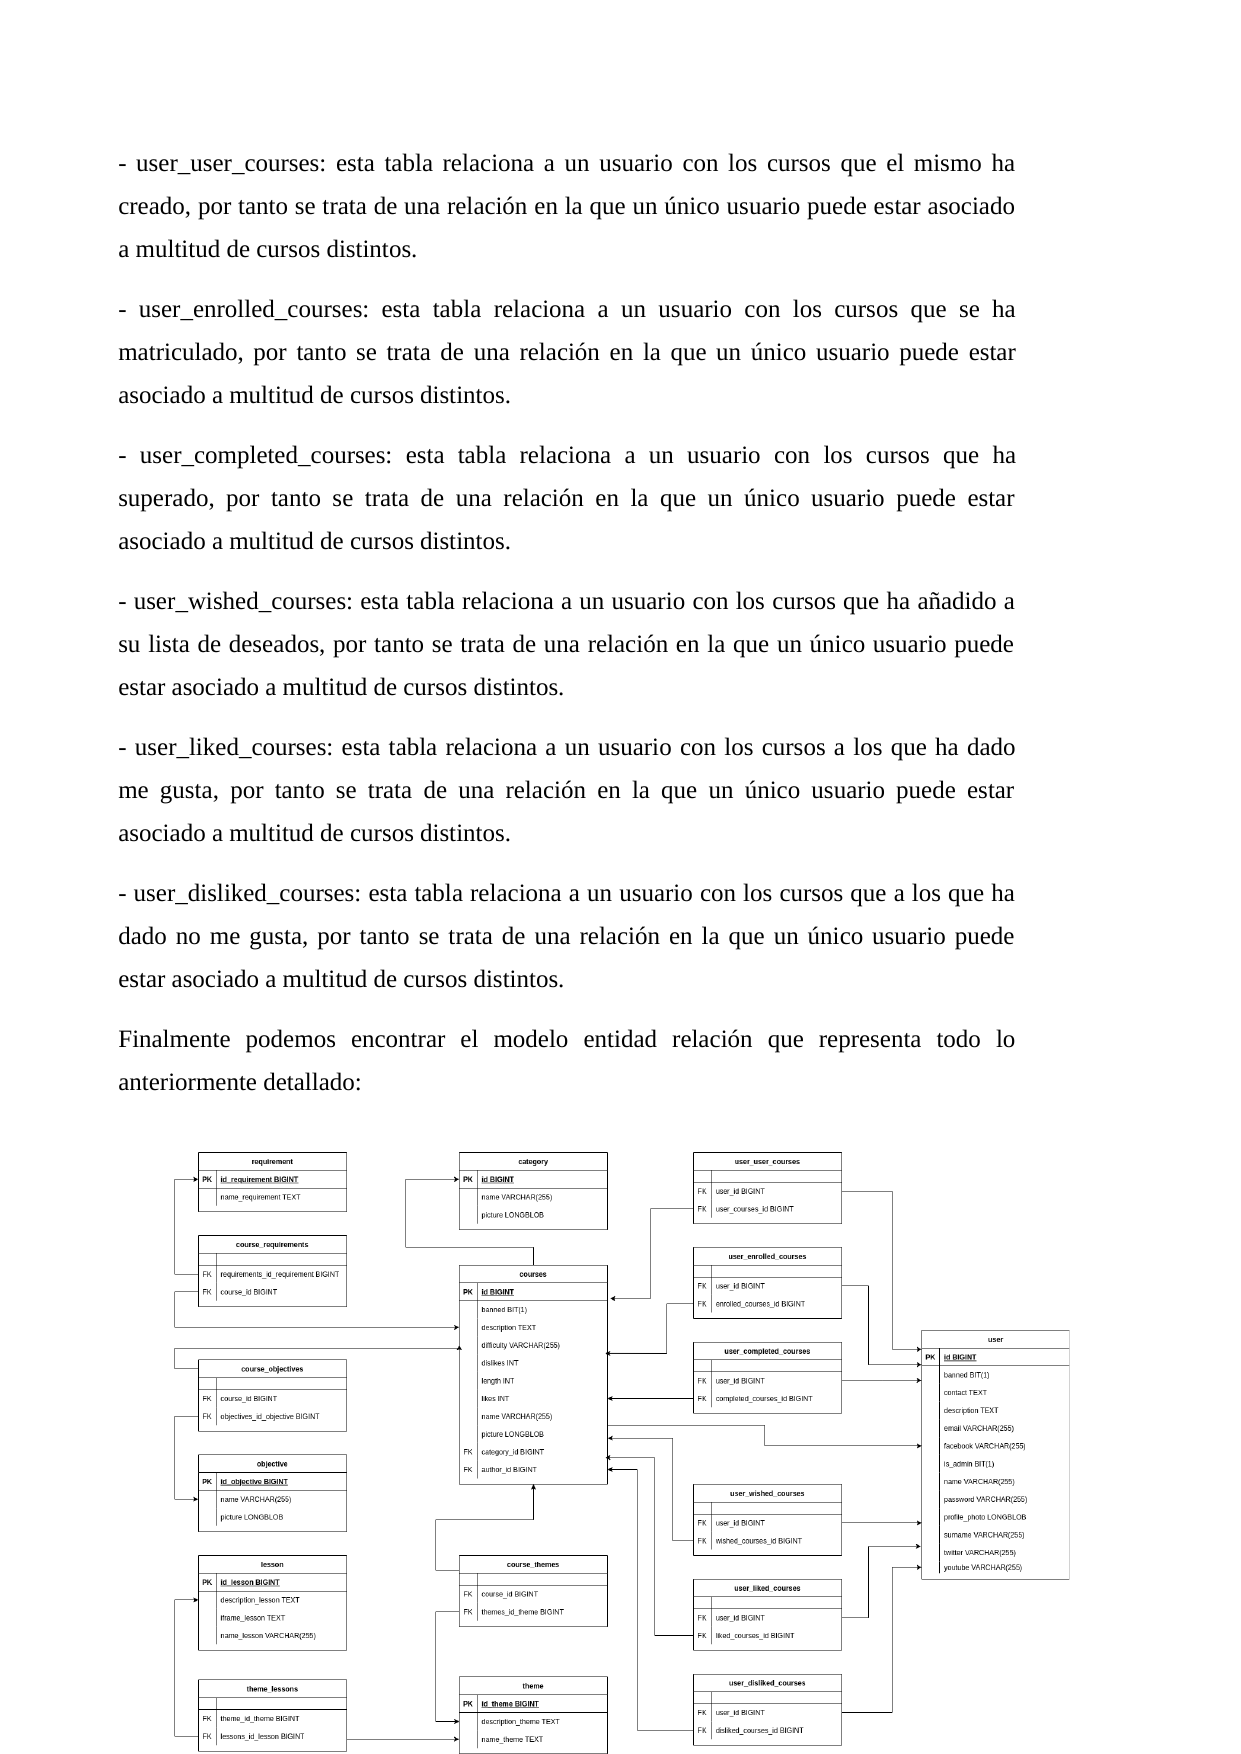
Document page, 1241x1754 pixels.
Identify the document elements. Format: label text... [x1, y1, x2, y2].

text - user_liked_courses: esta tabla relaciona a un usuario con los cursos a los que ha dado me gusta, por tanto se trata de una relación en la que un único usuario puede estar asociado a multitud de cursos distintos. [118, 732, 1017, 847]
text - user_completed_courses: esta tabla relaciona a un usuario con los cursos que ha superado, por tanto se trata de una relación en la que un único usuario puede estar asociado a multitud de cursos distintos. [118, 440, 1017, 555]
text - user_disliked_courses: esta tabla relaciona a un usuario con los cursos que a los que ha dado no me gusta, por tanto se trata de una relación en la que un único usuario puede estar asociado a multitud de cursos distintos. [118, 878, 1017, 993]
text Finalmente podemos encontrar el modelo entidad relación que representa todo lo anteriormente detallado: [118, 1024, 1017, 1096]
text - user_user_courses: esta tabla relaciona a un usuario con los cursos que el mismo ha creado, por tanto se trata de una relación en la que un único usuario puede estar asociado a multitud de cursos distintos. [118, 148, 1017, 263]
text - user_wished_courses: esta tabla relaciona a un usuario con los cursos que ha añadido a su lista de deseados, por tanto se trata de una relación en la que un único usuario puede estar asociado a multitud de cursos distintos. [118, 586, 1017, 701]
text - user_enrolled_courses: esta tabla relaciona a un usuario con los cursos que se ha matriculado, por tanto se trata de una relación en la que un único usuario puede estar asociado a multitud de cursos distintos. [118, 294, 1017, 409]
picture [171, 1152, 1070, 1754]
